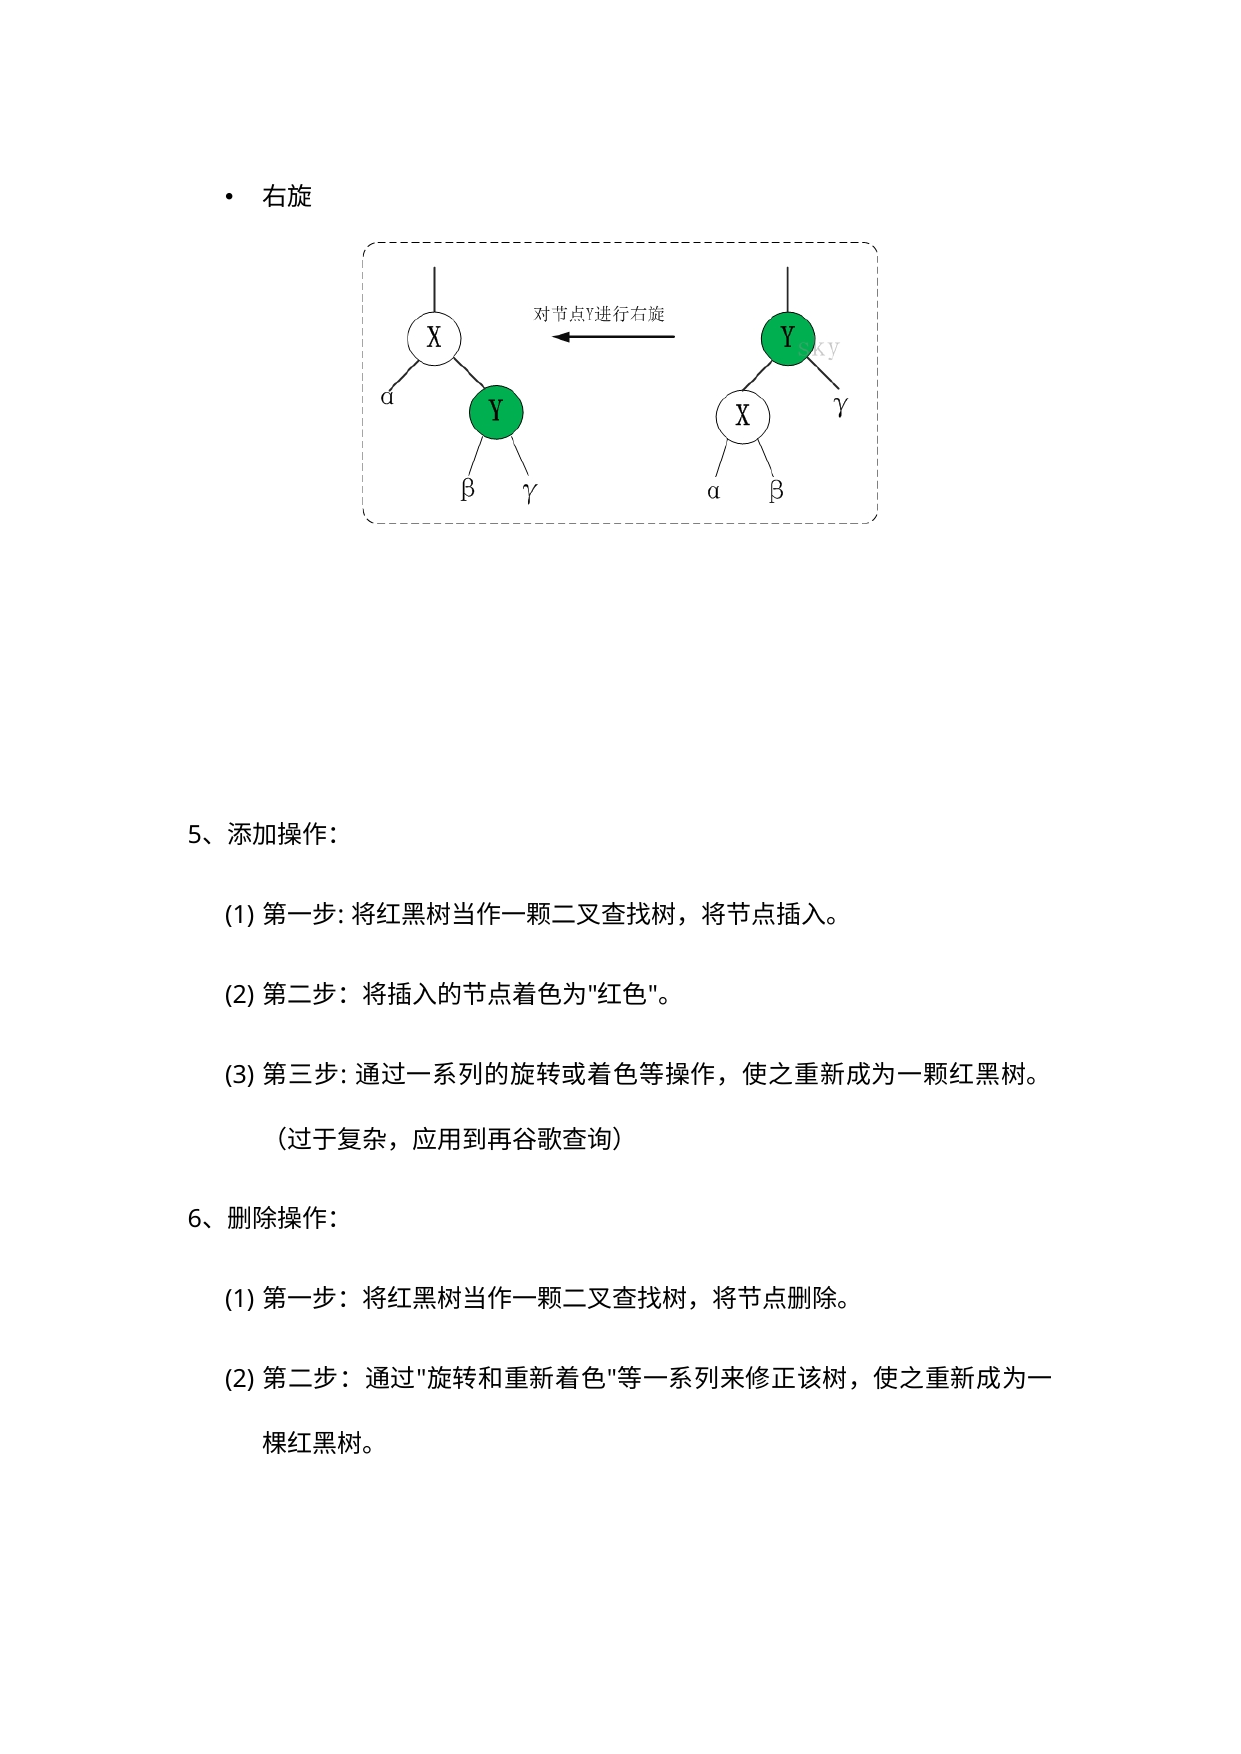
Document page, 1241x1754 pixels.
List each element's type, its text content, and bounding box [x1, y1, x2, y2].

picture [362, 241, 878, 524]
list 第一步：将红黑树当作一颗二叉查找树，将节点删除。 [225, 1264, 1053, 1329]
list 右旋 [225, 162, 1053, 227]
list 第二步：将插入的节点着色为"红色"。 [225, 960, 1053, 1025]
list 添加操作： [187, 800, 1053, 865]
list 第二步：通过"旋转和重新着色"等一系列来修正该树，使之重新成为一棵红黑树。 [225, 1344, 1053, 1474]
list 第一步: 将红黑树当作一颗二叉查找树，将节点插入。 [225, 880, 1053, 945]
list 第三步: 通过一系列的旋转或着色等操作，使之重新成为一颗红黑树。（过于复杂，应用到再谷歌查询） [225, 1040, 1053, 1170]
list 删除操作： [187, 1184, 1053, 1249]
